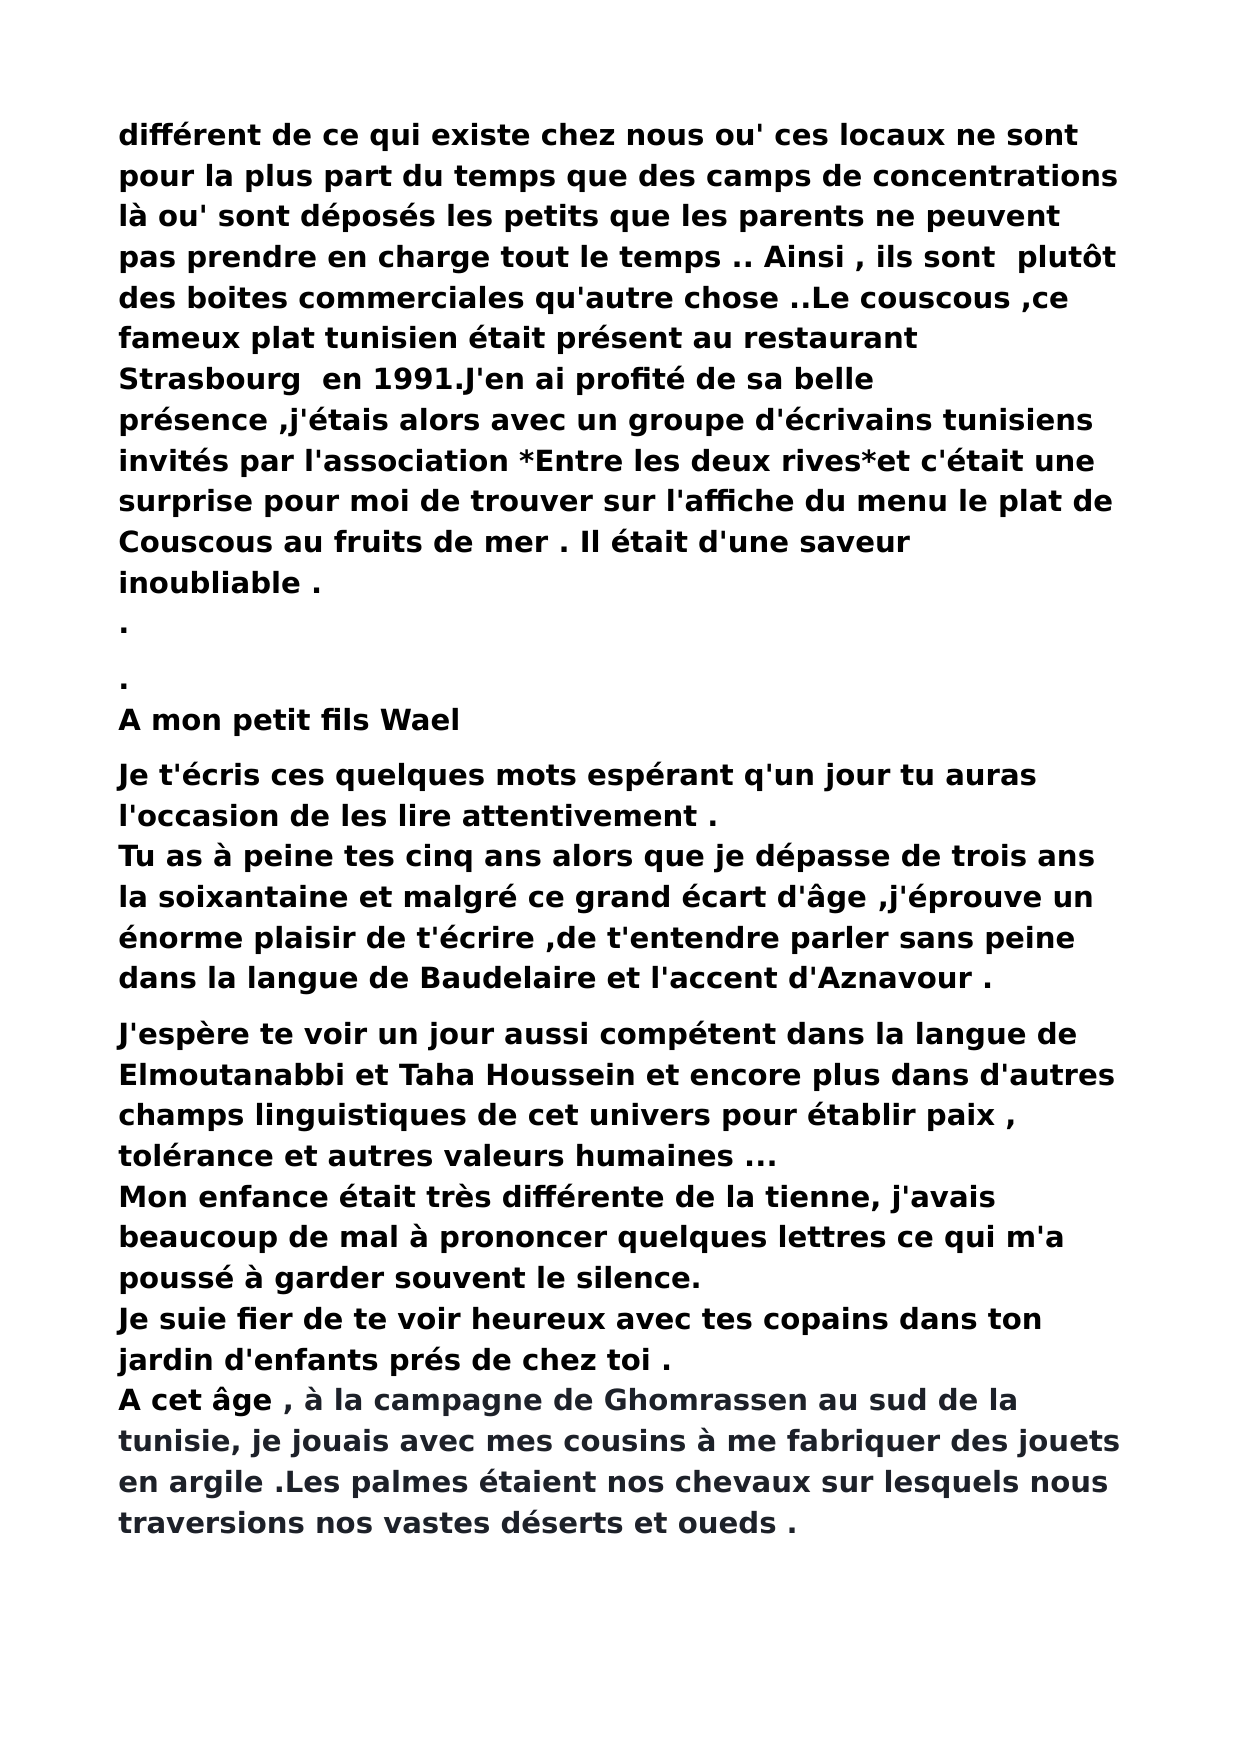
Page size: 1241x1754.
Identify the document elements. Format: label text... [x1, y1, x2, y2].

text J'espère te voir un jour aussi compétent dans la langue de Elmoutanabbi et Taha Houssein et encore plus dans d'autres champs linguistiques de cet univers pour établir paix , tolérance et autres valeurs humaines ... Mon enfance était très différente de la tienne, j'avais beaucoup de mal à prononcer quelques lettres ce qui m'a poussé à garder souvent le silence. Je suie fier de te voir heureux avec tes copains dans ton jardin d'enfants prés de chez toi . A cet âge , à la campagne de Ghomrassen au sud de la tunisie, je jouais avec mes cousins à me fabriquer des jouets en argile .Les palmes étaient nos chevaux sur lesquels nous traversions nos vastes déserts et oueds . [118, 1017, 1122, 1540]
text Je t'écris ces quelques mots espérant q'un jour tu auras l'occasion de les lire attentivement . Tu as à peine tes cinq ans alors que je dépasse de trois ans la soixantaine et malgré ce grand écart d'âge ,j'éprouve un énorme plaisir de t'écrire ,de t'entendre parler sans peine dans la langue de Baudelaire et l'accent d'Aznavour . [118, 758, 1122, 996]
text . A mon petit fils Wael [118, 662, 1122, 737]
text différent de ce qui existe chez nous ou' ces locaux ne sont pour la plus part du temps que des camps de concentrations là ou' sont déposés les petits que les parents ne peuvent pas prendre en charge tout le temps .. Ainsi , ils sont plutôt des boites commerciales qu'autre chose ..Le couscous ,ce fameux plat tunisien était présent au restaurant Strasbourg en 1991.J'en ai profité de sa belle présence ,j'étais alors avec un groupe d'écrivains tunisiens invités par l'association *Entre les deux rives*et c'était une surprise pour moi de trouver sur l'affiche du menu le plat de Couscous au fruits de mer . Il était d'une saveur inoubliable . . [118, 118, 1122, 641]
